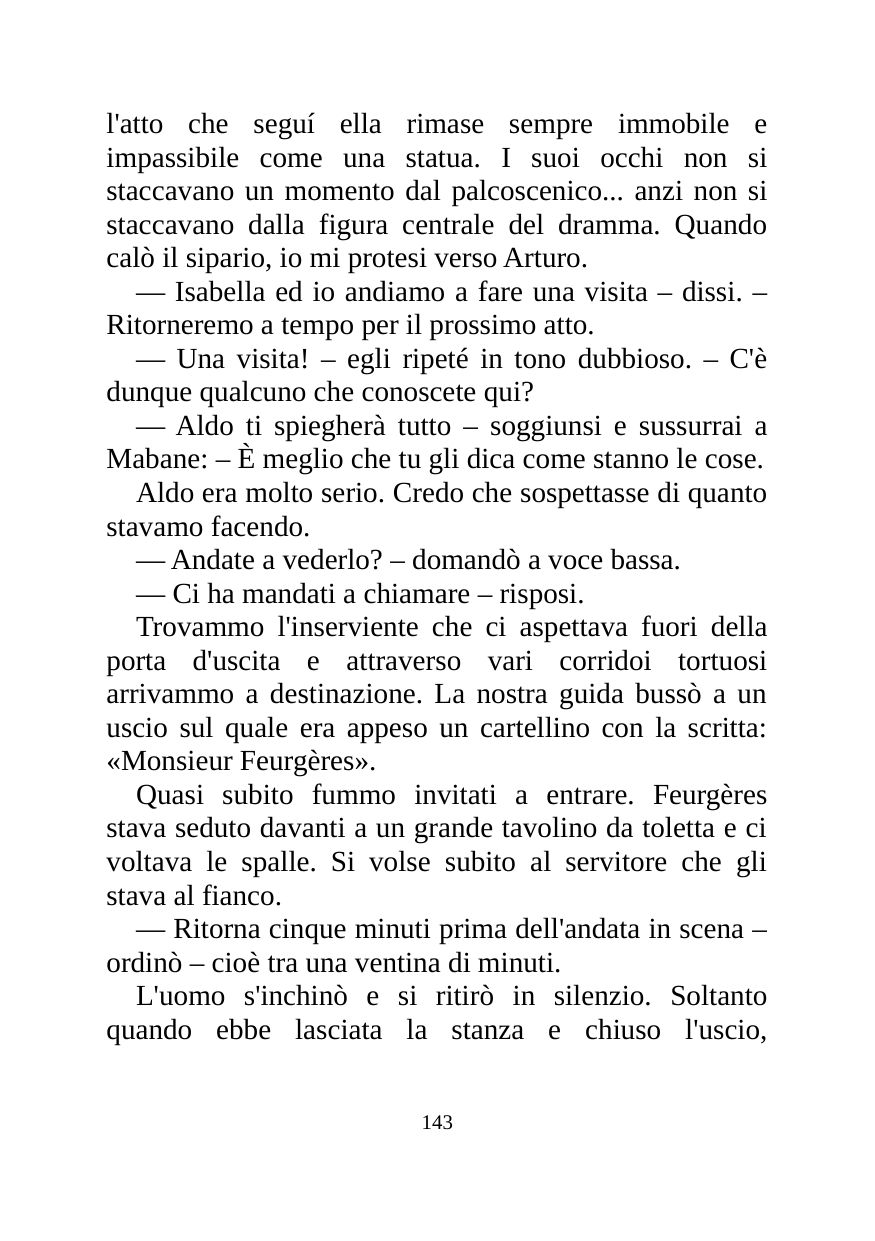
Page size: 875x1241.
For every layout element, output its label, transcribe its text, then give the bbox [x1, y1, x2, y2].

text Aldo era molto serio. Credo che sospettasse di quanto stavamo facendo. [106, 475, 768, 542]
text — Ci ha mandati a chiamare – risposi. [106, 576, 768, 609]
text — Aldo ti spiegherà tutto – soggiunsi e sussurrai a Mabane: – È meglio che tu gli dica come stanno le cose. [106, 408, 768, 475]
text — Andate a vederlo? – domandò a voce bassa. [106, 542, 768, 576]
text L'uomo s'inchinò e si ritirò in silenzio. Soltanto quando ebbe lasciata la stanza e chiuso l'uscio, [106, 978, 768, 1045]
text l'atto che seguí ella rimase sempre immobile e impassibile come una statua. I suoi occhi non si staccavano un momento dal palcoscenico... anzi non si staccavano dalla figura centrale del dramma. Quando calò il sipario, io mi protesi verso Arturo. [106, 106, 768, 274]
text Quasi subito fummo invitati a entrare. Feurgères stava seduto davanti a un grande tavolino da toletta e ci voltava le spalle. Si volse subito al servitore che gli stava al fianco. [106, 777, 768, 911]
text — Isabella ed io andiamo a fare una visita – dissi. – Ritorneremo a tempo per il prossimo atto. [106, 274, 768, 341]
text Trovammo l'inserviente che ci aspettava fuori della porta d'uscita e attraverso vari corridoi tortuosi arrivammo a destinazione. La nostra guida bussò a un uscio sul quale era appeso un cartellino con la scritta: «Monsieur Feurgères». [106, 609, 768, 777]
text — Ritorna cinque minuti prima dell'andata in scena – ordinò – cioè tra una ventina di minuti. [106, 911, 768, 978]
text — Una visita! – egli ripeté in tono dubbioso. – C'è dunque qualcuno che conoscete qui? [106, 341, 768, 408]
